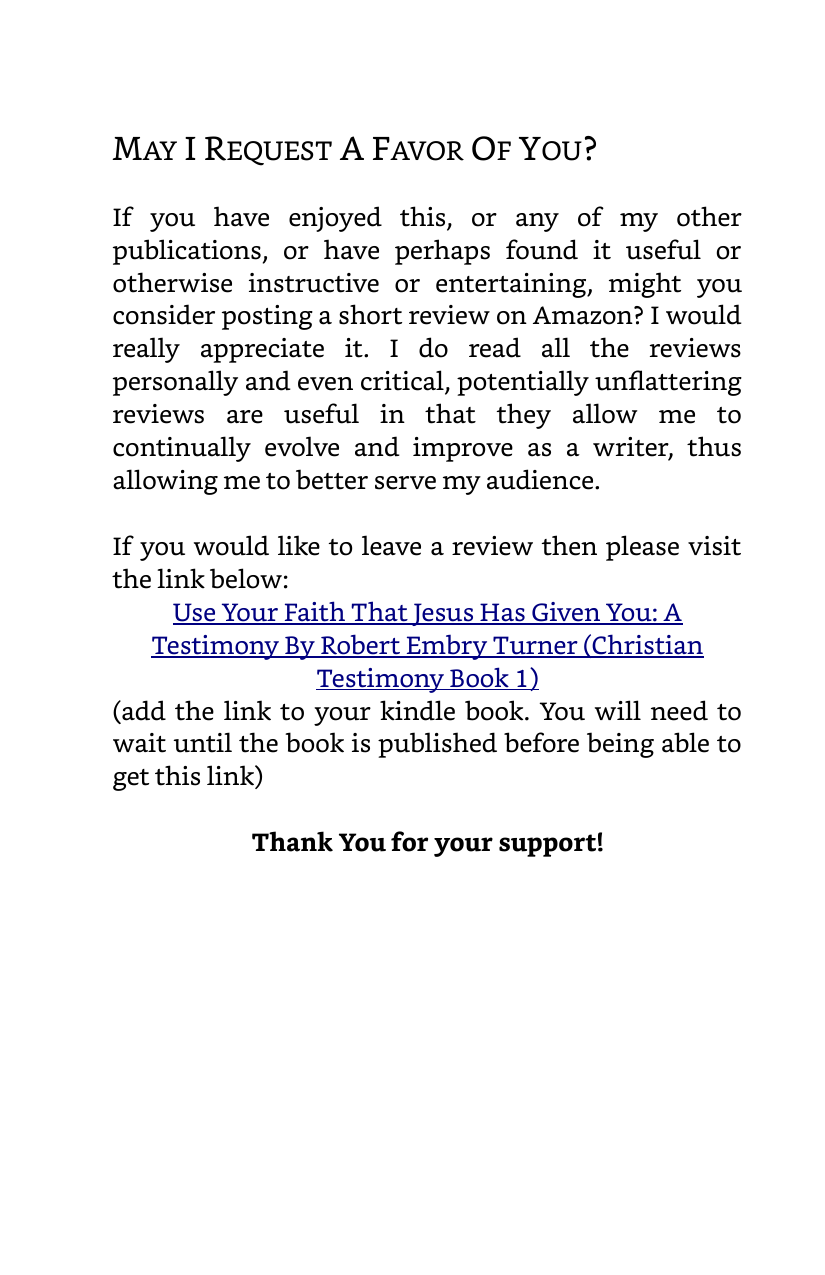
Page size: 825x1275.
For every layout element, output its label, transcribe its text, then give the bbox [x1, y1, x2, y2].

text If you would like to leave a review then please visit the link below: [112, 529, 742, 595]
text Thank You for your support! [112, 825, 742, 858]
text Use Your Faith That Jesus Has Given You: A Testimony By Robert Embry Turner (Christian Testimony Book 1) [112, 595, 742, 693]
subtitle May I Request A Favor Of You? [112, 126, 742, 169]
text (add the link to your kindle book. You will need to wait until the book is published before being able to get this link) [112, 693, 742, 792]
text If you have enjoyed this, or any of my other publications, or have perhaps found it useful or otherwise instructive or entertaining, might you consider posting a short review on Amazon? I would really appreciate it. I do read all the reviews personally and even critical, potentially unflattering reviews are useful in that they allow me to continually evolve and improve as a writer, thus allowing me to better serve my audience. [112, 200, 742, 496]
